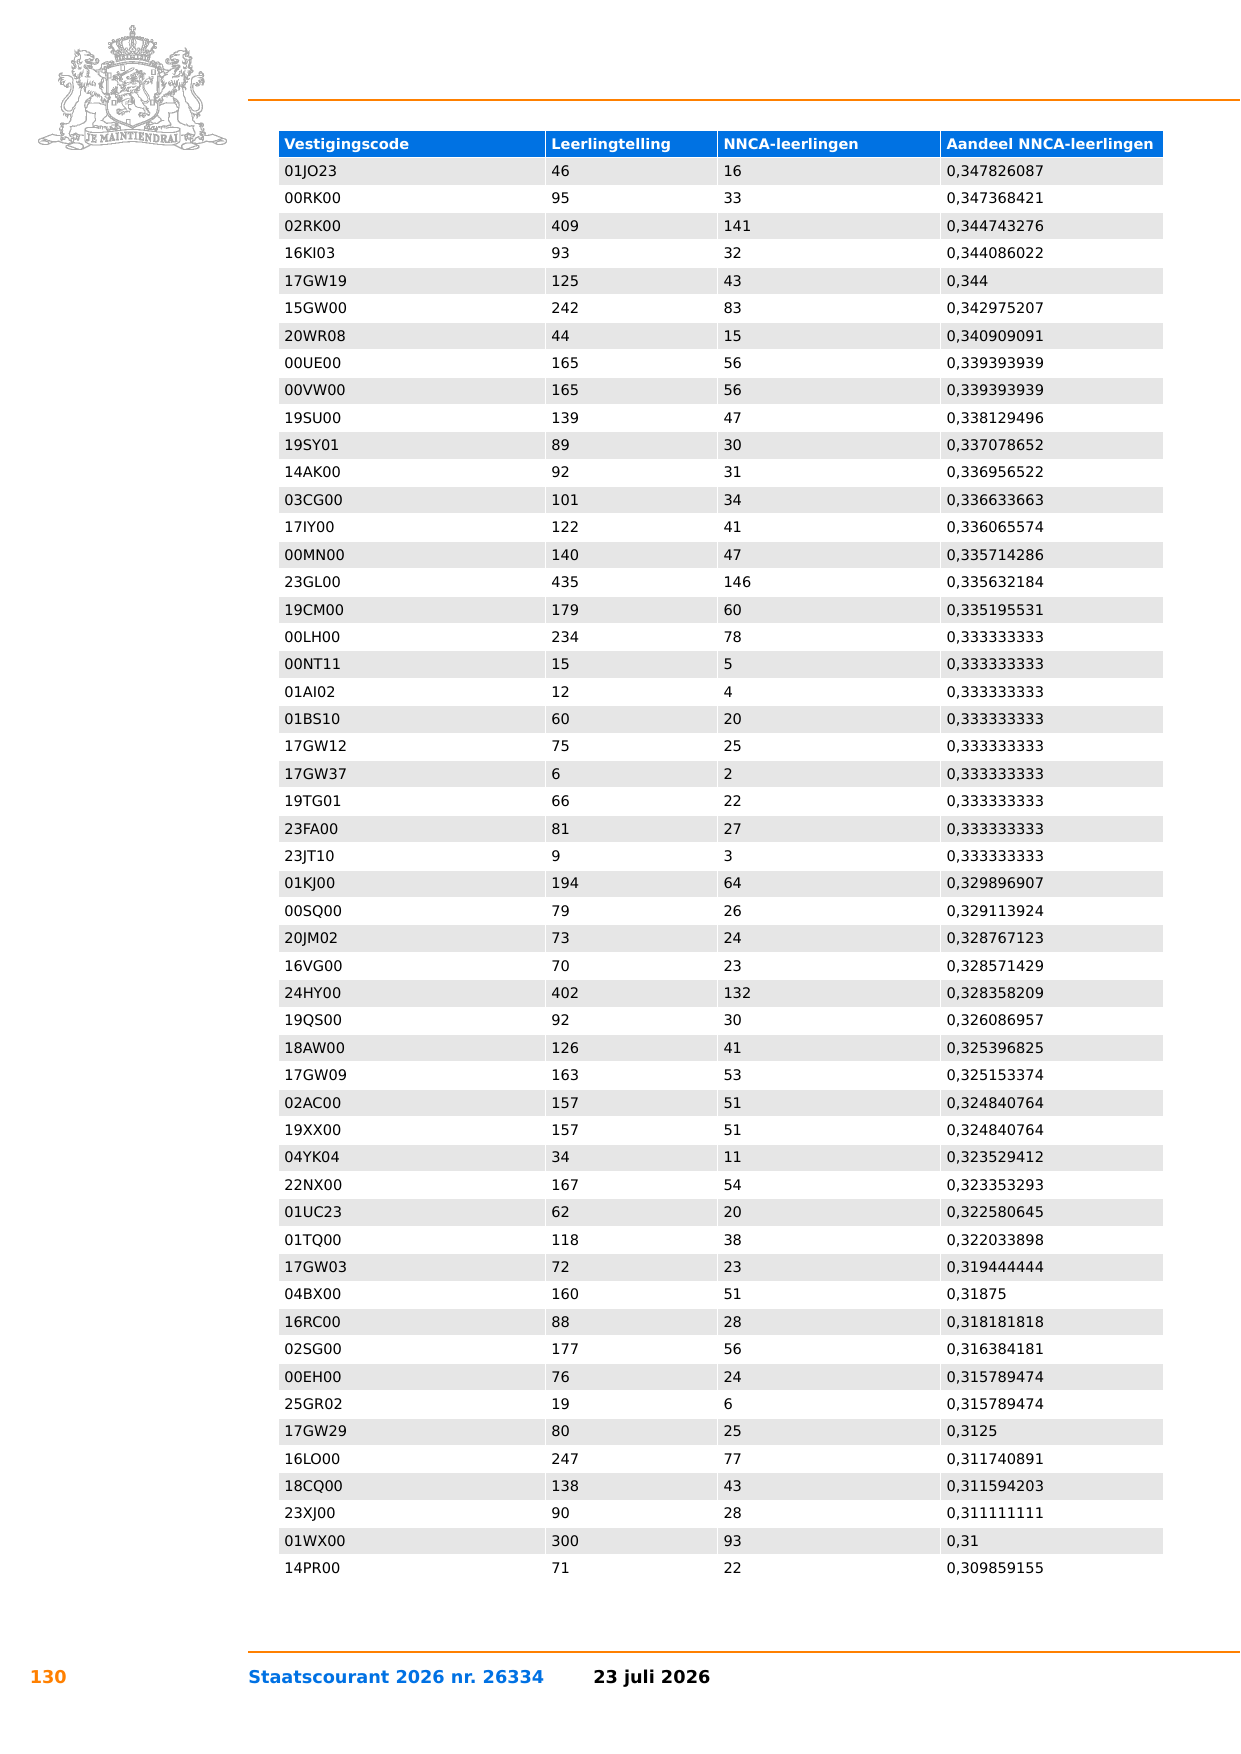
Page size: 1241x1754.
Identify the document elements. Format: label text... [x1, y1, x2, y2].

table_cell 0,335714286 [941, 542, 1163, 568]
table_cell 04YK04 [279, 1145, 545, 1171]
table_cell 0,31 [941, 1528, 1163, 1554]
table_cell 17GW37 [279, 761, 545, 787]
table_cell 02SG00 [279, 1336, 545, 1363]
table_cell 0,336633663 [941, 487, 1163, 513]
table_cell 24 [718, 925, 940, 952]
table_cell 01AI02 [279, 679, 545, 705]
table_cell 9 [546, 843, 717, 869]
table_cell 02AC00 [279, 1090, 545, 1116]
table_cell 23 [718, 1254, 940, 1281]
table_cell 0,333333333 [941, 679, 1163, 705]
table_cell 23JT10 [279, 843, 545, 869]
table_cell 19SY01 [279, 432, 545, 459]
table_cell 19 [546, 1391, 717, 1417]
table_cell 126 [546, 1035, 717, 1061]
table_cell 32 [718, 241, 940, 267]
table_cell 64 [718, 871, 940, 897]
table_cell 12 [546, 679, 717, 705]
table_header Vestigingscode [279, 131, 545, 157]
table_cell 72 [546, 1254, 717, 1281]
table_cell 0,31875 [941, 1282, 1163, 1308]
table_cell 95 [546, 186, 717, 212]
table_cell 01UC23 [279, 1199, 545, 1226]
table_cell 33 [718, 186, 940, 212]
table_cell 46 [546, 158, 717, 185]
table_cell 0,3125 [941, 1419, 1163, 1445]
table_cell 157 [546, 1117, 717, 1143]
table_cell 22 [718, 789, 940, 815]
table_cell 00VW00 [279, 378, 545, 404]
table_cell 83 [718, 295, 940, 322]
table_cell 177 [546, 1336, 717, 1363]
table_cell 00MN00 [279, 542, 545, 568]
table_cell 34 [546, 1145, 717, 1171]
table_cell 0,328767123 [941, 925, 1163, 952]
table_cell 24HY00 [279, 980, 545, 1007]
table_cell 0,333333333 [941, 734, 1163, 760]
table_cell 76 [546, 1364, 717, 1390]
table_cell 0,329896907 [941, 871, 1163, 897]
table_cell 51 [718, 1282, 940, 1308]
table_cell 2 [718, 761, 940, 787]
table_cell 14AK00 [279, 460, 545, 486]
table_cell 300 [546, 1528, 717, 1554]
table_header NNCA-leerlingen [718, 131, 940, 157]
table_cell 242 [546, 295, 717, 322]
table_cell 51 [718, 1117, 940, 1143]
table_cell 38 [718, 1227, 940, 1253]
table_cell 0,311111111 [941, 1501, 1163, 1527]
table_cell 81 [546, 816, 717, 842]
table_cell 101 [546, 487, 717, 513]
table_cell 160 [546, 1282, 717, 1308]
table_cell 31 [718, 460, 940, 486]
picture [38, 25, 227, 150]
table_cell 41 [718, 1035, 940, 1061]
table_cell 77 [718, 1446, 940, 1472]
table_cell 92 [546, 1008, 717, 1034]
table_cell 20JM02 [279, 925, 545, 952]
table_cell 0,335195531 [941, 597, 1163, 623]
table_cell 80 [546, 1419, 717, 1445]
table_cell 16LO00 [279, 1446, 545, 1472]
table_header Leerlingtelling [546, 131, 717, 157]
table_cell 47 [718, 542, 940, 568]
table_cell 90 [546, 1501, 717, 1527]
table_cell 78 [718, 624, 940, 650]
table_cell 19TG01 [279, 789, 545, 815]
table_cell 41 [718, 515, 940, 541]
table_cell 165 [546, 350, 717, 376]
table_cell 23XJ00 [279, 1501, 545, 1527]
table_cell 0,329113924 [941, 898, 1163, 924]
table_cell 0,311594203 [941, 1473, 1163, 1500]
table_cell 138 [546, 1473, 717, 1500]
table_cell 0,326086957 [941, 1008, 1163, 1034]
table_cell 01JO23 [279, 158, 545, 185]
table_cell 16VG00 [279, 953, 545, 979]
table_cell 17GW03 [279, 1254, 545, 1281]
table_cell 20WR08 [279, 323, 545, 349]
table_cell 0,333333333 [941, 706, 1163, 733]
table_cell 0,339393939 [941, 350, 1163, 376]
table_cell 0,328571429 [941, 953, 1163, 979]
table_cell 01KJ00 [279, 871, 545, 897]
table_cell 89 [546, 432, 717, 459]
table_cell 0,333333333 [941, 761, 1163, 787]
table_cell 157 [546, 1090, 717, 1116]
table_cell 75 [546, 734, 717, 760]
table_cell 56 [718, 350, 940, 376]
table_cell 16KI03 [279, 241, 545, 267]
table_cell 47 [718, 405, 940, 431]
table_cell 435 [546, 569, 717, 596]
table_cell 23GL00 [279, 569, 545, 596]
table_cell 118 [546, 1227, 717, 1253]
table_cell 02RK00 [279, 213, 545, 239]
table_cell 16 [718, 158, 940, 185]
table_cell 0,342975207 [941, 295, 1163, 322]
table_cell 60 [718, 597, 940, 623]
table_cell 93 [546, 241, 717, 267]
table_cell 22NX00 [279, 1172, 545, 1198]
table_cell 22 [718, 1556, 940, 1582]
table_cell 44 [546, 323, 717, 349]
table_cell 0,339393939 [941, 378, 1163, 404]
table_cell 88 [546, 1309, 717, 1335]
table_cell 0,336956522 [941, 460, 1163, 486]
table_cell 28 [718, 1501, 940, 1527]
table_cell 140 [546, 542, 717, 568]
table_cell 0,311740891 [941, 1446, 1163, 1472]
table_cell 43 [718, 268, 940, 294]
table_cell 0,340909091 [941, 323, 1163, 349]
table_cell 0,333333333 [941, 843, 1163, 869]
table_cell 73 [546, 925, 717, 952]
table_cell 3 [718, 843, 940, 869]
table_cell 56 [718, 378, 940, 404]
table_cell 00UE00 [279, 350, 545, 376]
table_cell 0,325396825 [941, 1035, 1163, 1061]
table_cell 0,344 [941, 268, 1163, 294]
table_cell 0,315789474 [941, 1391, 1163, 1417]
table_cell 0,347826087 [941, 158, 1163, 185]
table_cell 0,344743276 [941, 213, 1163, 239]
table_cell 27 [718, 816, 940, 842]
table_cell 18CQ00 [279, 1473, 545, 1500]
table_cell 00RK00 [279, 186, 545, 212]
table_cell 00LH00 [279, 624, 545, 650]
table_cell 20 [718, 1199, 940, 1226]
table_cell 66 [546, 789, 717, 815]
table_cell 0,322033898 [941, 1227, 1163, 1253]
table_cell 0,335632184 [941, 569, 1163, 596]
table_cell 409 [546, 213, 717, 239]
table_cell 4 [718, 679, 940, 705]
table_cell 53 [718, 1063, 940, 1089]
table_cell 26 [718, 898, 940, 924]
table_cell 0,337078652 [941, 432, 1163, 459]
table_cell 0,323353293 [941, 1172, 1163, 1198]
table_cell 139 [546, 405, 717, 431]
table_cell 0,316384181 [941, 1336, 1163, 1363]
table_cell 179 [546, 597, 717, 623]
table_cell 0,333333333 [941, 789, 1163, 815]
table_cell 25 [718, 1419, 940, 1445]
table_cell 79 [546, 898, 717, 924]
table_cell 122 [546, 515, 717, 541]
table_cell 5 [718, 651, 940, 678]
table_cell 0,333333333 [941, 816, 1163, 842]
table_cell 0,315789474 [941, 1364, 1163, 1390]
table_cell 165 [546, 378, 717, 404]
table_cell 17GW19 [279, 268, 545, 294]
table_cell 0,324840764 [941, 1117, 1163, 1143]
table_cell 01BS10 [279, 706, 545, 733]
table_cell 54 [718, 1172, 940, 1198]
table_cell 30 [718, 432, 940, 459]
table_cell 18AW00 [279, 1035, 545, 1061]
table_cell 0,333333333 [941, 624, 1163, 650]
table_cell 30 [718, 1008, 940, 1034]
table_cell 62 [546, 1199, 717, 1226]
table_cell 146 [718, 569, 940, 596]
table_cell 132 [718, 980, 940, 1007]
table_header Aandeel NNCA-leerlingen [941, 131, 1163, 157]
table_cell 25 [718, 734, 940, 760]
table_cell 0,333333333 [941, 651, 1163, 678]
table_cell 17IY00 [279, 515, 545, 541]
table_cell 01WX00 [279, 1528, 545, 1554]
table_cell 0,309859155 [941, 1556, 1163, 1582]
table_cell 125 [546, 268, 717, 294]
table_cell 15GW00 [279, 295, 545, 322]
table_cell 92 [546, 460, 717, 486]
table_cell 70 [546, 953, 717, 979]
table_cell 0,319444444 [941, 1254, 1163, 1281]
table_cell 00EH00 [279, 1364, 545, 1390]
table_cell 34 [718, 487, 940, 513]
table_cell 19XX00 [279, 1117, 545, 1143]
table_cell 402 [546, 980, 717, 1007]
table_cell 15 [718, 323, 940, 349]
table_cell 01TQ00 [279, 1227, 545, 1253]
table_cell 25GR02 [279, 1391, 545, 1417]
table_cell 163 [546, 1063, 717, 1089]
table_cell 00NT11 [279, 651, 545, 678]
table_cell 0,323529412 [941, 1145, 1163, 1171]
table_cell 0,325153374 [941, 1063, 1163, 1089]
table_cell 20 [718, 706, 940, 733]
table_cell 19CM00 [279, 597, 545, 623]
table_cell 0,318181818 [941, 1309, 1163, 1335]
table_cell 15 [546, 651, 717, 678]
table_cell 6 [546, 761, 717, 787]
table_cell 28 [718, 1309, 940, 1335]
table_cell 19SU00 [279, 405, 545, 431]
table_cell 0,347368421 [941, 186, 1163, 212]
table_cell 17GW12 [279, 734, 545, 760]
table_cell 6 [718, 1391, 940, 1417]
table_cell 0,324840764 [941, 1090, 1163, 1116]
table_cell 03CG00 [279, 487, 545, 513]
table_cell 234 [546, 624, 717, 650]
table_cell 23 [718, 953, 940, 979]
table_cell 23FA00 [279, 816, 545, 842]
table_cell 56 [718, 1336, 940, 1363]
table_cell 167 [546, 1172, 717, 1198]
table_cell 04BX00 [279, 1282, 545, 1308]
table_cell 0,328358209 [941, 980, 1163, 1007]
table_cell 17GW29 [279, 1419, 545, 1445]
table_cell 0,344086022 [941, 241, 1163, 267]
table_cell 00SQ00 [279, 898, 545, 924]
table_cell 0,322580645 [941, 1199, 1163, 1226]
table_cell 24 [718, 1364, 940, 1390]
table_cell 194 [546, 871, 717, 897]
table_cell 19QS00 [279, 1008, 545, 1034]
table_cell 71 [546, 1556, 717, 1582]
table_cell 51 [718, 1090, 940, 1116]
table_cell 17GW09 [279, 1063, 545, 1089]
table_cell 11 [718, 1145, 940, 1171]
table_cell 141 [718, 213, 940, 239]
table_cell 14PR00 [279, 1556, 545, 1582]
table_cell 60 [546, 706, 717, 733]
table_cell 16RC00 [279, 1309, 545, 1335]
table_cell 0,336065574 [941, 515, 1163, 541]
table_cell 93 [718, 1528, 940, 1554]
table_cell 247 [546, 1446, 717, 1472]
table_cell 43 [718, 1473, 940, 1500]
table_cell 0,338129496 [941, 405, 1163, 431]
